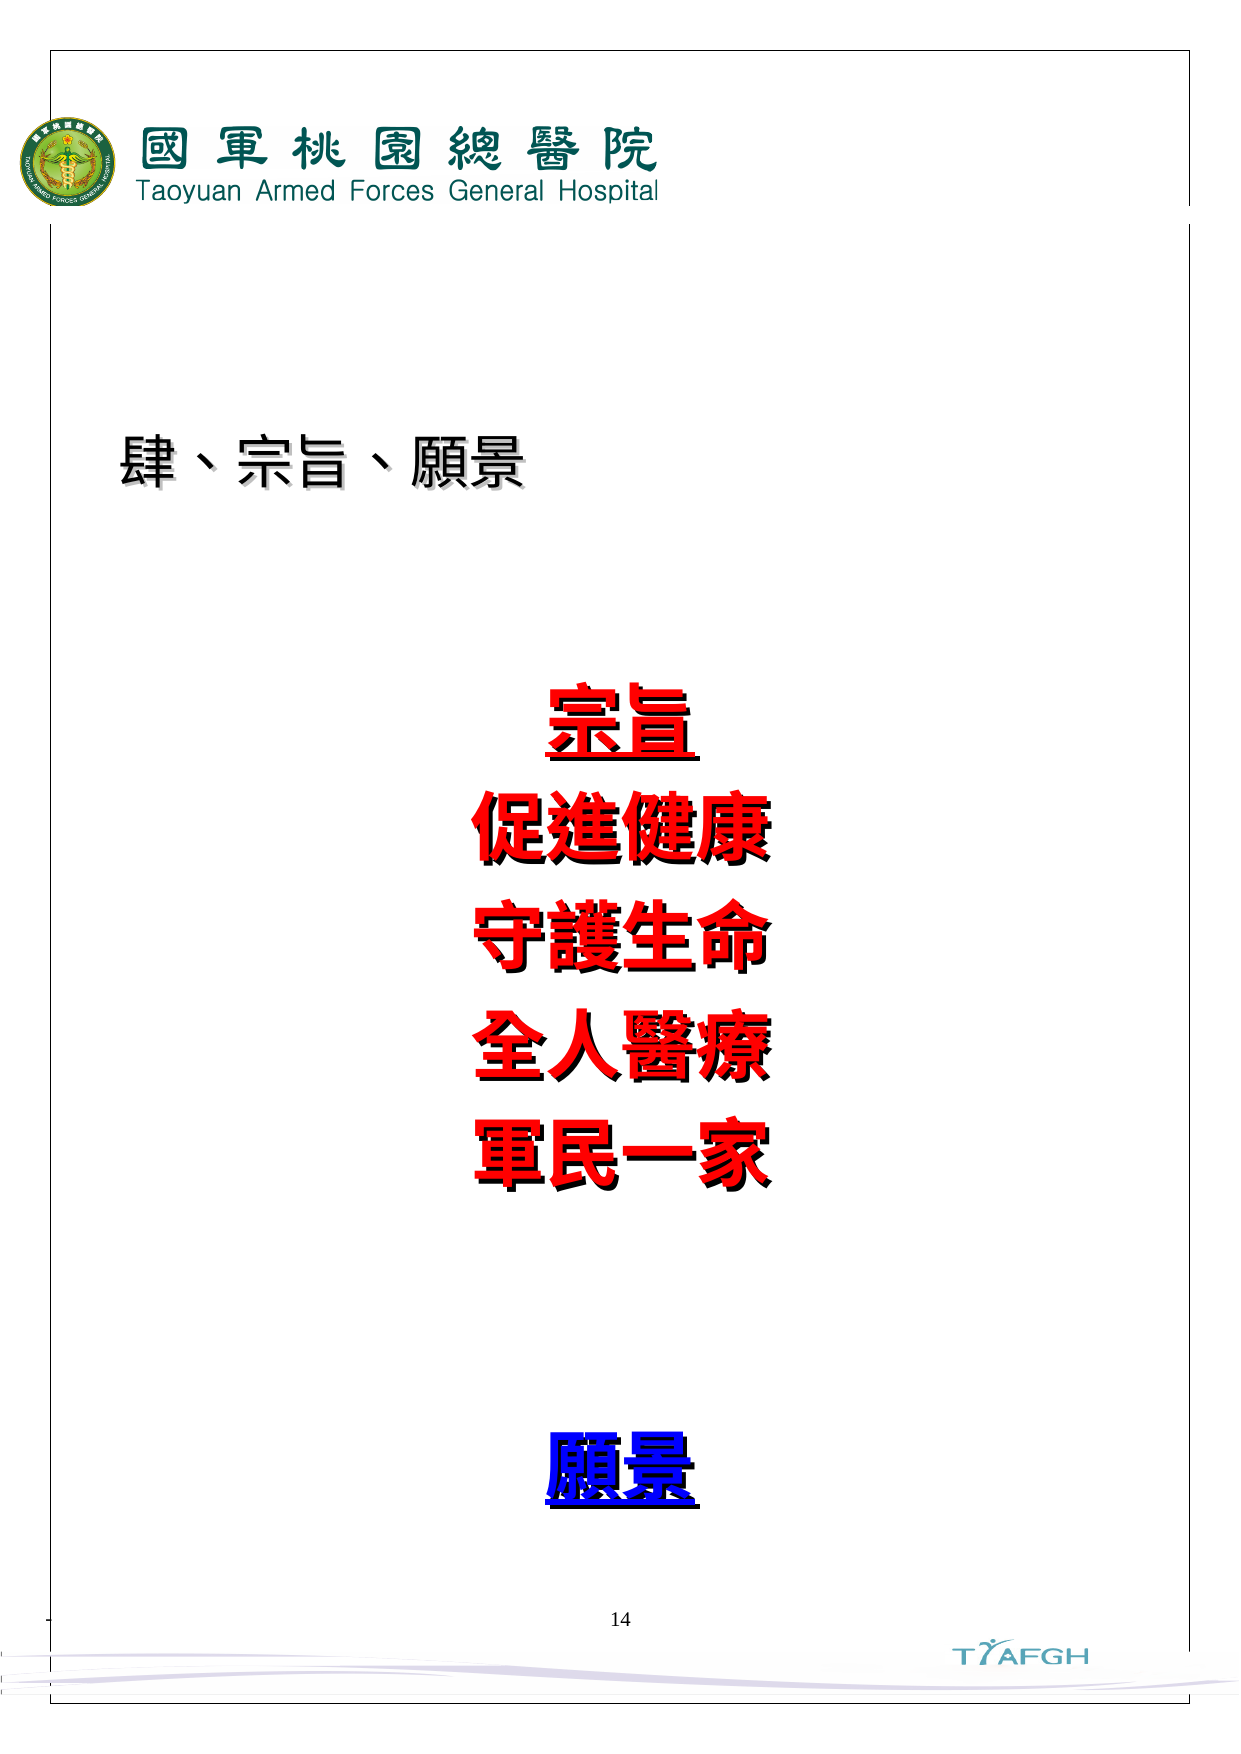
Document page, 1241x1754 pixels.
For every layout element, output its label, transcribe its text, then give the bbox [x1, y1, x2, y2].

text 肆、宗旨、願景 [118, 416, 1122, 500]
text 全人醫療 [118, 985, 1122, 1094]
text 守護生命 [118, 876, 1122, 985]
text 軍民一家 [118, 1094, 1122, 1202]
text 促進健康 [118, 768, 1122, 876]
text 願景 [118, 1407, 1122, 1515]
text 宗旨 [118, 659, 1122, 768]
